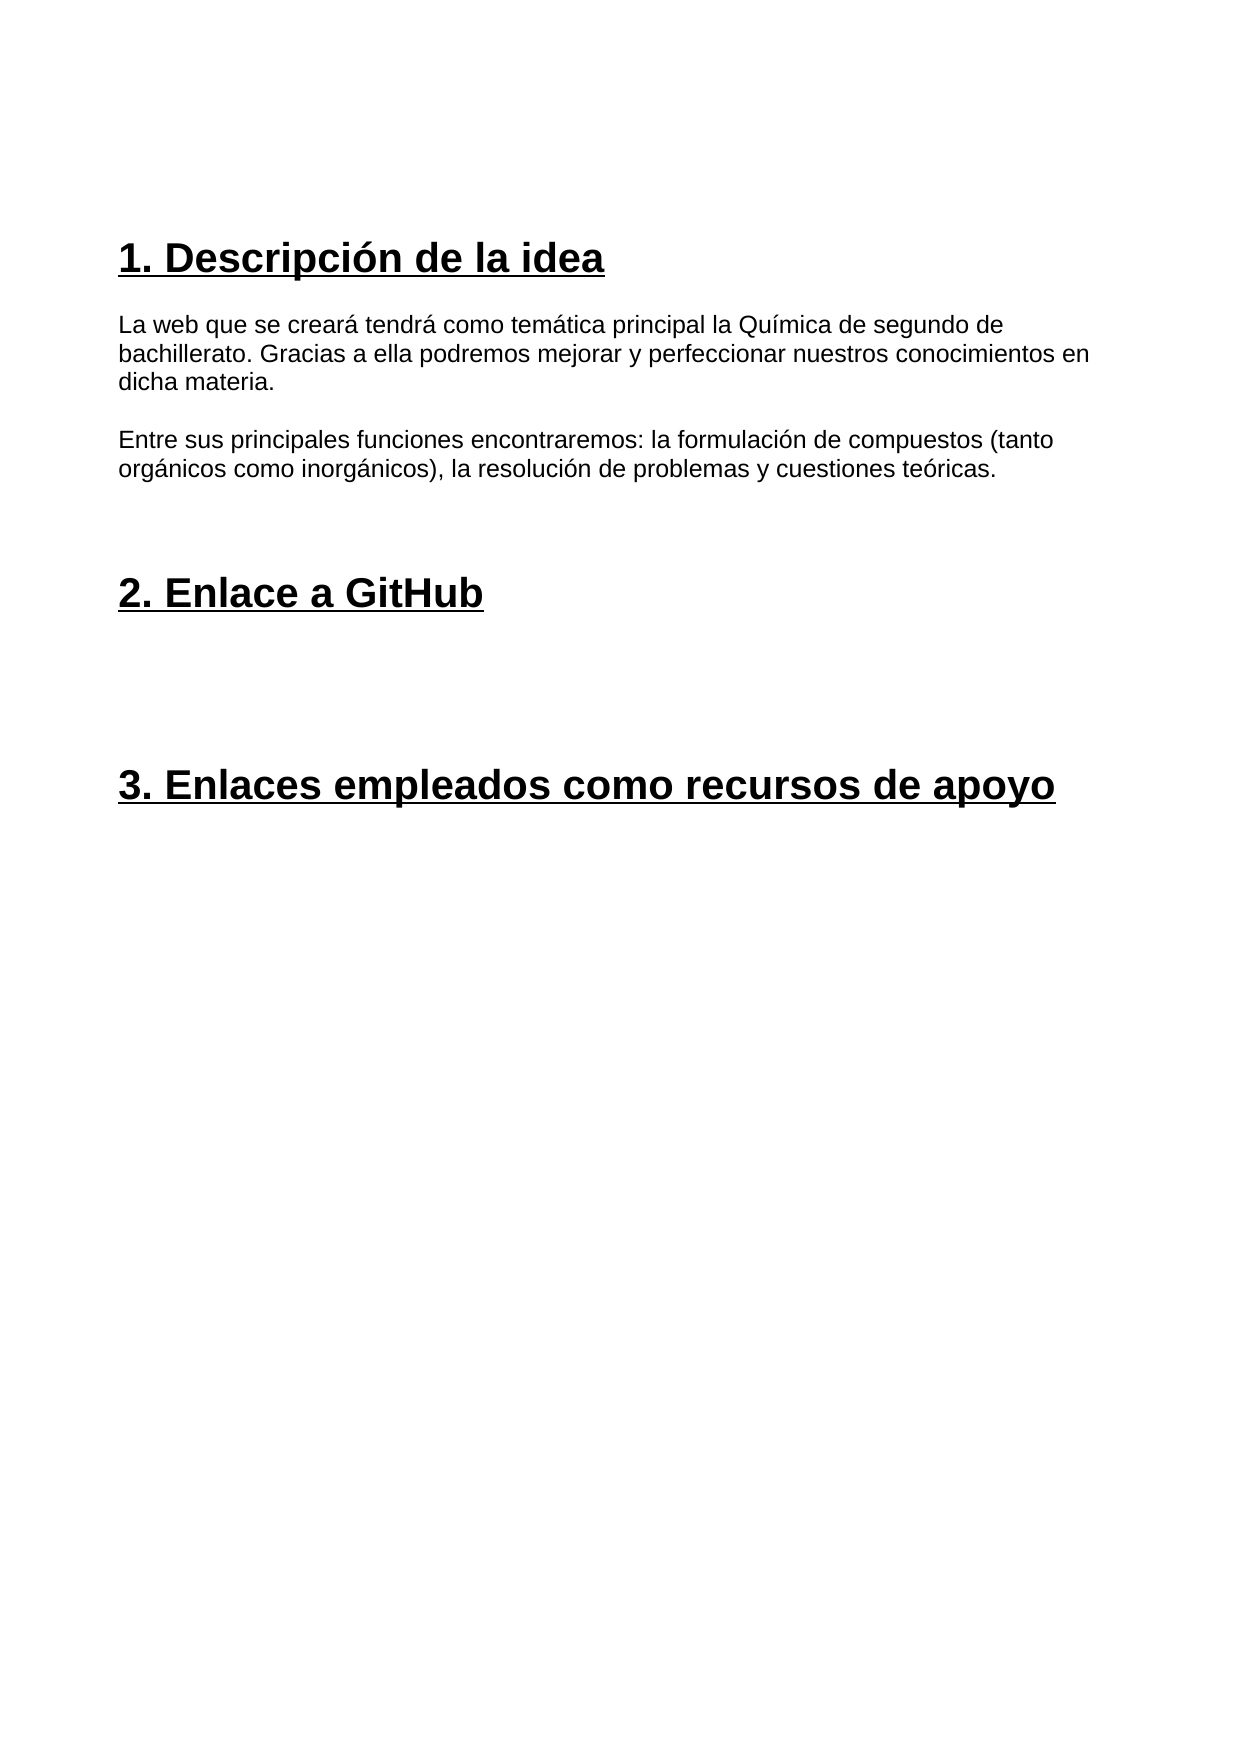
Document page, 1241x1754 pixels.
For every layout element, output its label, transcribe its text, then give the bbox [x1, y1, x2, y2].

text 1. Descripción de la idea [118, 233, 1122, 281]
text La web que se creará tendrá como temática principal la Química de segundo de bachillerato. Gracias a ella podremos mejorar y perfeccionar nuestros conocimientos en dicha materia. [118, 310, 1122, 396]
text 3. Enlaces empleados como recursos de apoyo [118, 760, 1122, 808]
text Entre sus principales funciones encontraremos: la formulación de compuestos (tanto orgánicos como inorgánicos), la resolución de problemas y cuestiones teóricas. [118, 425, 1122, 482]
text 2. Enlace a GitHub [118, 568, 1122, 616]
